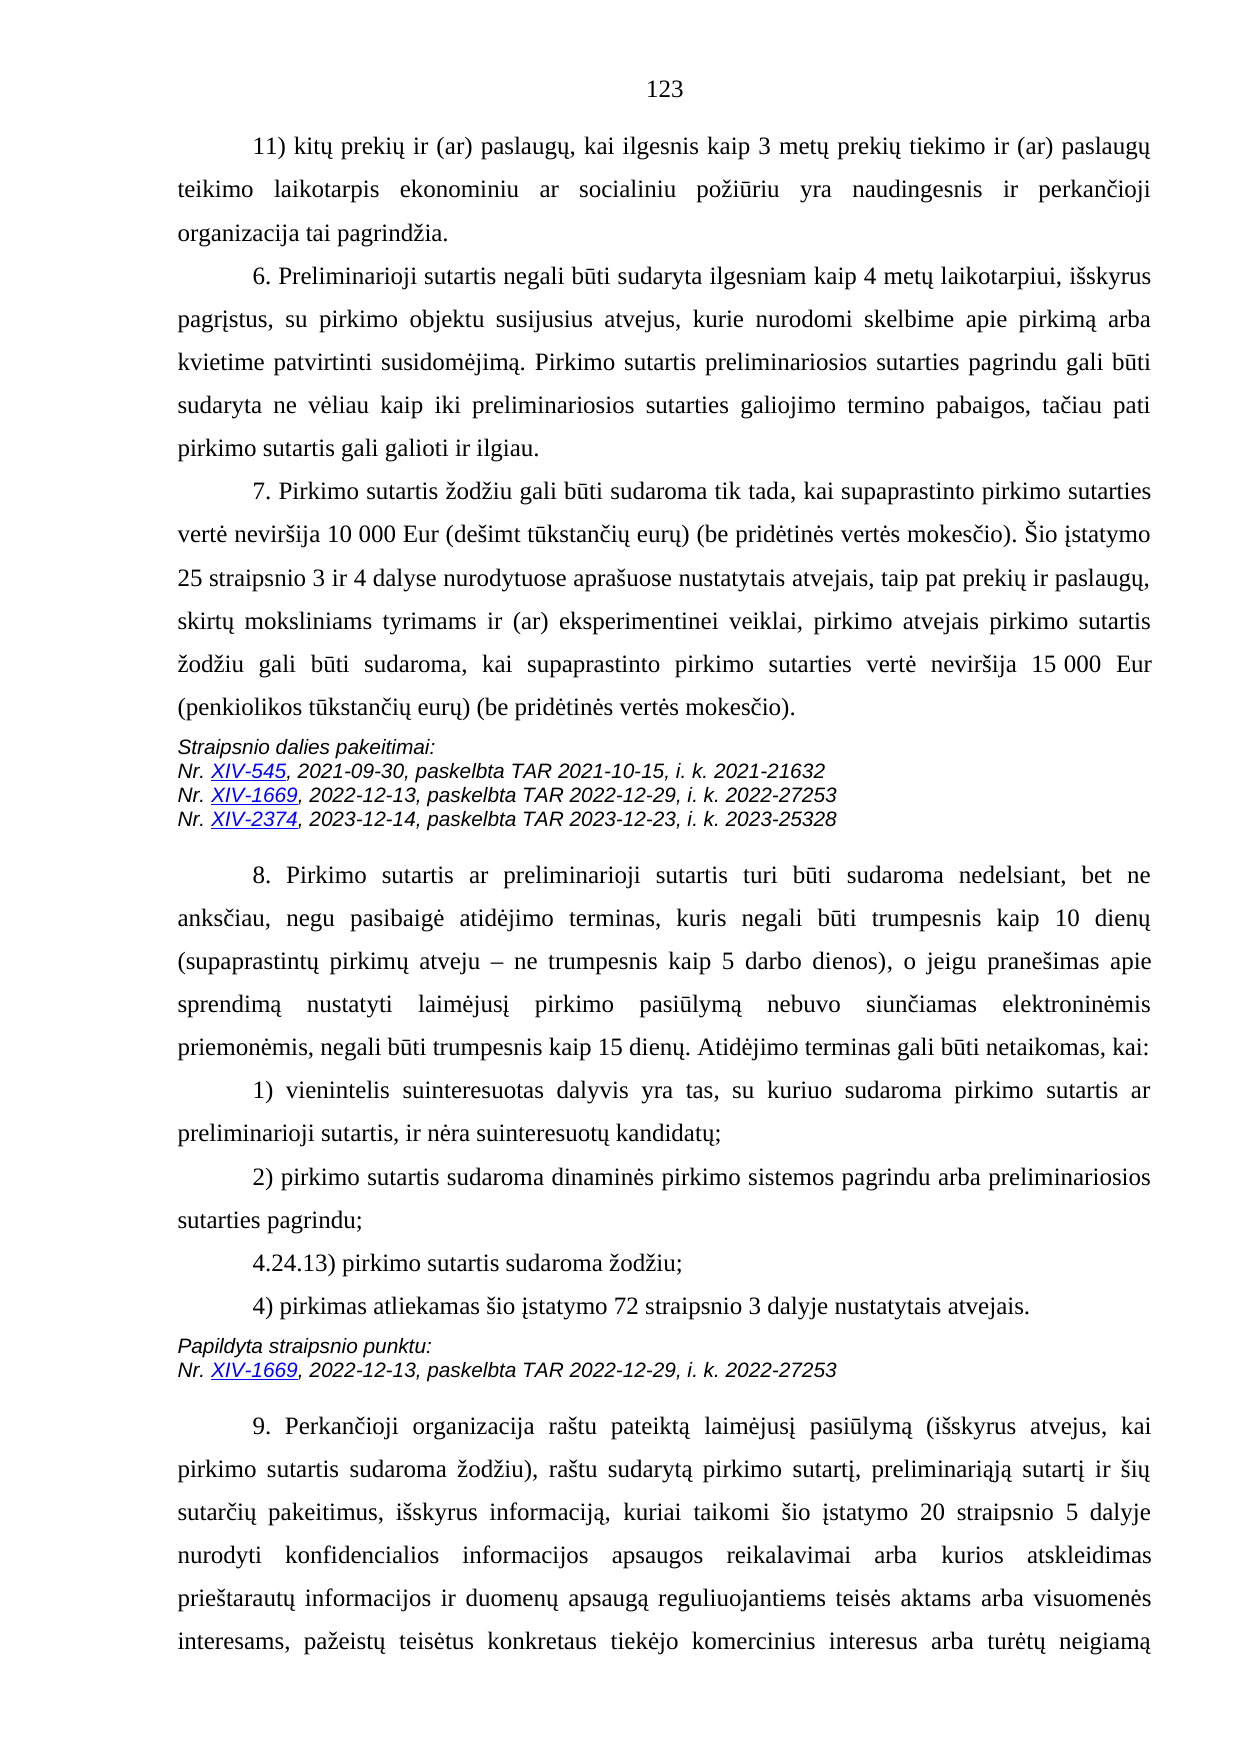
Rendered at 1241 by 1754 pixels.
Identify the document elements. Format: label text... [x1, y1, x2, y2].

text Nr. XIV-1669, 2022-12-13, paskelbta TAR 2022-12-29, i. k. 2022-27253 [177, 1358, 1152, 1382]
text Straipsnio dalies pakeitimai: [177, 735, 1152, 759]
text Papildyta straipsnio punktu: [177, 1334, 1152, 1358]
subtitle 3) pirkimo sutartis sudaroma žodžiu; [177, 1248, 1152, 1277]
text 2) pirkimo sutartis sudaroma dinaminės pirkimo sistemos pagrindu arba preliminariosios sutarties pagrindu; [177, 1162, 1152, 1233]
text 9. Perkančioji organizacija raštu pateiktą laimėjusį pasiūlymą (išskyrus atvejus, kai pirkimo sutartis sudaroma žodžiu), raštu sudarytą pirkimo sutartį, preliminariąją sutartį ir šių sutarčių pakeitimus, išskyrus informaciją, kuriai taikomi šio įstatymo 20 straipsnio 5 dalyje nurodyti konfidencialios informacijos apsaugos reikalavimai arba kurios atskleidimas prieštarautų informacijos ir duomenų apsaugą reguliuojantiems teisės aktams arba visuomenės interesams, pažeistų teisėtus konkretaus tiekėjo komercinius interesus arba turėtų neigiamą [177, 1411, 1152, 1655]
text 8. Pirkimo sutartis ar preliminarioji sutartis turi būti sudaroma nedelsiant, bet ne anksčiau, negu pasibaigė atidėjimo terminas, kuris negali būti trumpesnis kaip 10 dienų (supaprastintų pirkimų atveju – ne trumpesnis kaip 5 darbo dienos), o jeigu pranešimas apie sprendimą nustatyti laimėjusį pirkimo pasiūlymą nebuvo siunčiamas elektroninėmis priemonėmis, negali būti trumpesnis kaip 15 dienų. Atidėjimo terminas gali būti netaikomas, kai: [177, 860, 1152, 1061]
text Nr. XIV-2374, 2023-12-14, paskelbta TAR 2023-12-23, i. k. 2023-25328 [177, 807, 1152, 831]
text 11) kitų prekių ir (ar) paslaugų, kai ilgesnis kaip 3 metų prekių tiekimo ir (ar) paslaugų teikimo laikotarpis ekonominiu ar socialiniu požiūriu yra naudingesnis ir perkančioji organizacija tai pagrindžia. [177, 131, 1152, 246]
text 7. Pirkimo sutartis žodžiu gali būti sudaroma tik tada, kai supaprastinto pirkimo sutarties vertė neviršija 10 000 Eur (dešimt tūkstančių eurų) (be pridėtinės vertės mokesčio). Šio įstatymo 25 straipsnio 3 ir 4 dalyse nurodytuose aprašuose nustatytais atvejais, taip pat prekių ir paslaugų, skirtų moksliniams tyrimams ir (ar) eksperimentinei veiklai, pirkimo atvejais pirkimo sutartis žodžiu gali būti sudaroma, kai supaprastinto pirkimo sutarties vertė neviršija 15 000 Eur (penkiolikos tūkstančių eurų) (be pridėtinės vertės mokesčio). [177, 476, 1152, 721]
text 6. Preliminarioji sutartis negali būti sudaryta ilgesniam kaip 4 metų laikotarpiui, išskyrus pagrįstus, su pirkimo objektu susijusius atvejus, kurie nurodomi skelbime apie pirkimą arba kvietime patvirtinti susidomėjimą. Pirkimo sutartis preliminariosios sutarties pagrindu gali būti sudaryta ne vėliau kaip iki preliminariosios sutarties galiojimo termino pabaigos, tačiau pati pirkimo sutartis gali galioti ir ilgiau. [177, 261, 1152, 462]
text 1) vienintelis suinteresuotas dalyvis yra tas, su kuriuo sudaroma pirkimo sutartis ar preliminarioji sutartis, ir nėra suinteresuotų kandidatų; [177, 1075, 1152, 1147]
text Nr. XIV-1669, 2022-12-13, paskelbta TAR 2022-12-29, i. k. 2022-27253 [177, 783, 1152, 807]
text Nr. XIV-545, 2021-09-30, paskelbta TAR 2021-10-15, i. k. 2021-21632 [177, 759, 1152, 783]
text 4) pirkimas atliekamas šio įstatymo 72 straipsnio 3 dalyje nustatytais atvejais. [177, 1291, 1152, 1320]
